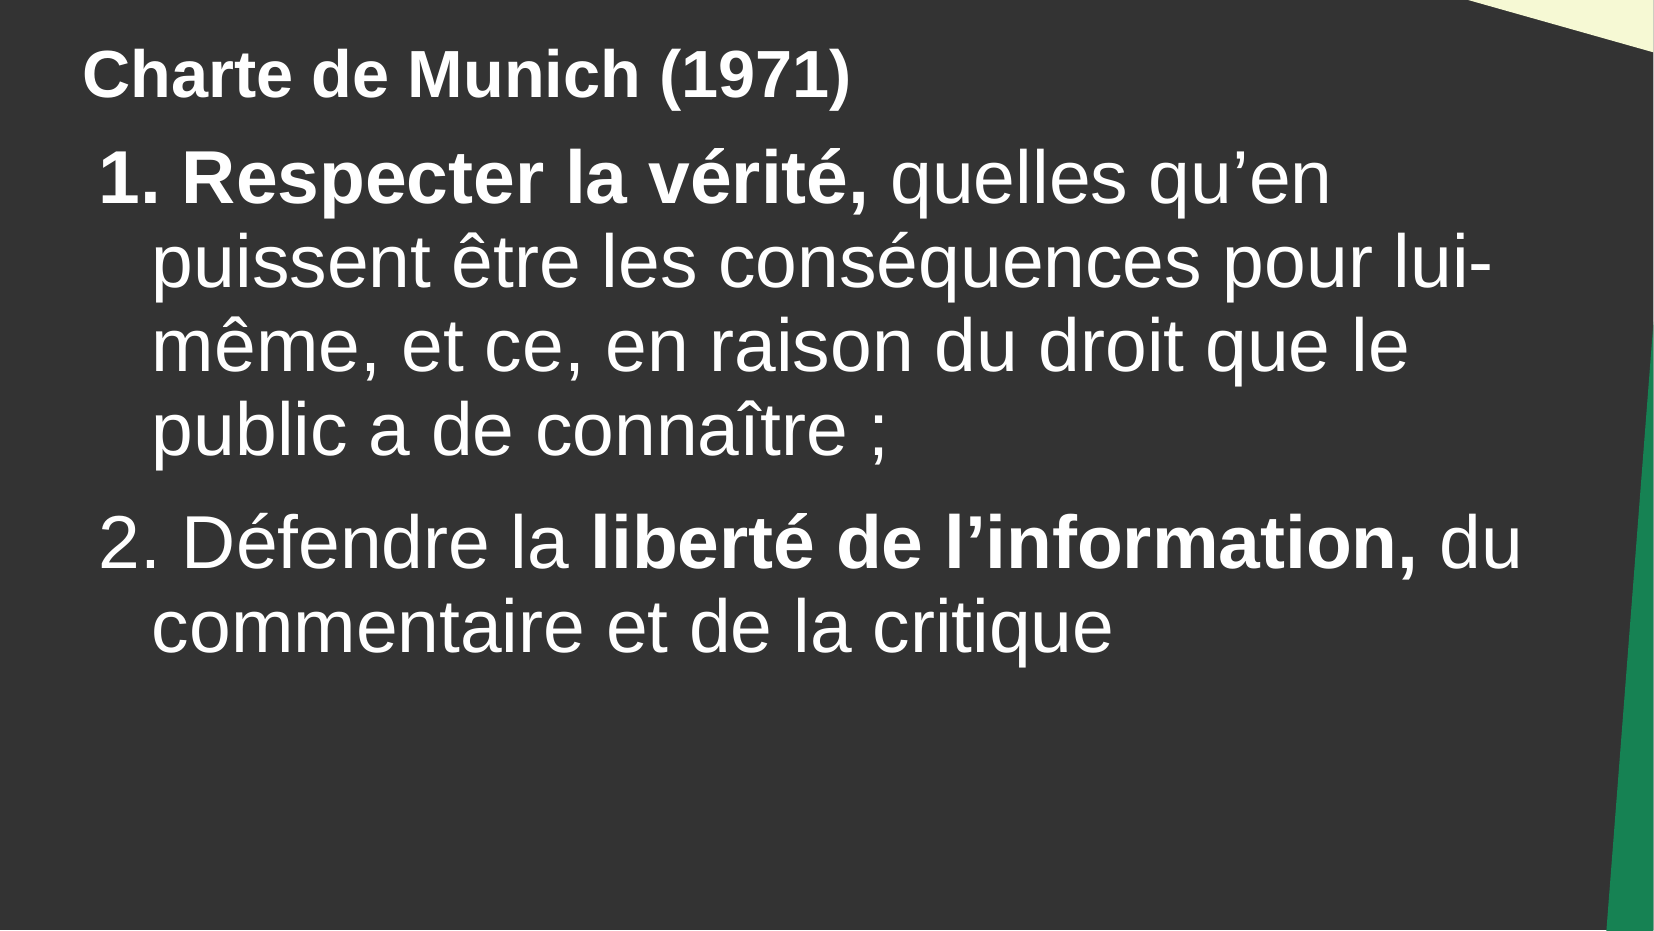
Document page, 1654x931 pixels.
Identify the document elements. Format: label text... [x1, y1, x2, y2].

list Respecter la vérité, quelles qu’en puissent être les conséquences pour lui-même, et ce, en raison du droit que le public a de connaître ; Défendre la liberté de l’information, du commentaire et de la critique [80, 135, 1560, 762]
title Charte de Munich (1971) [82, 37, 1571, 122]
text_box [1606, 315, 1654, 931]
text_box [1468, 0, 1654, 53]
